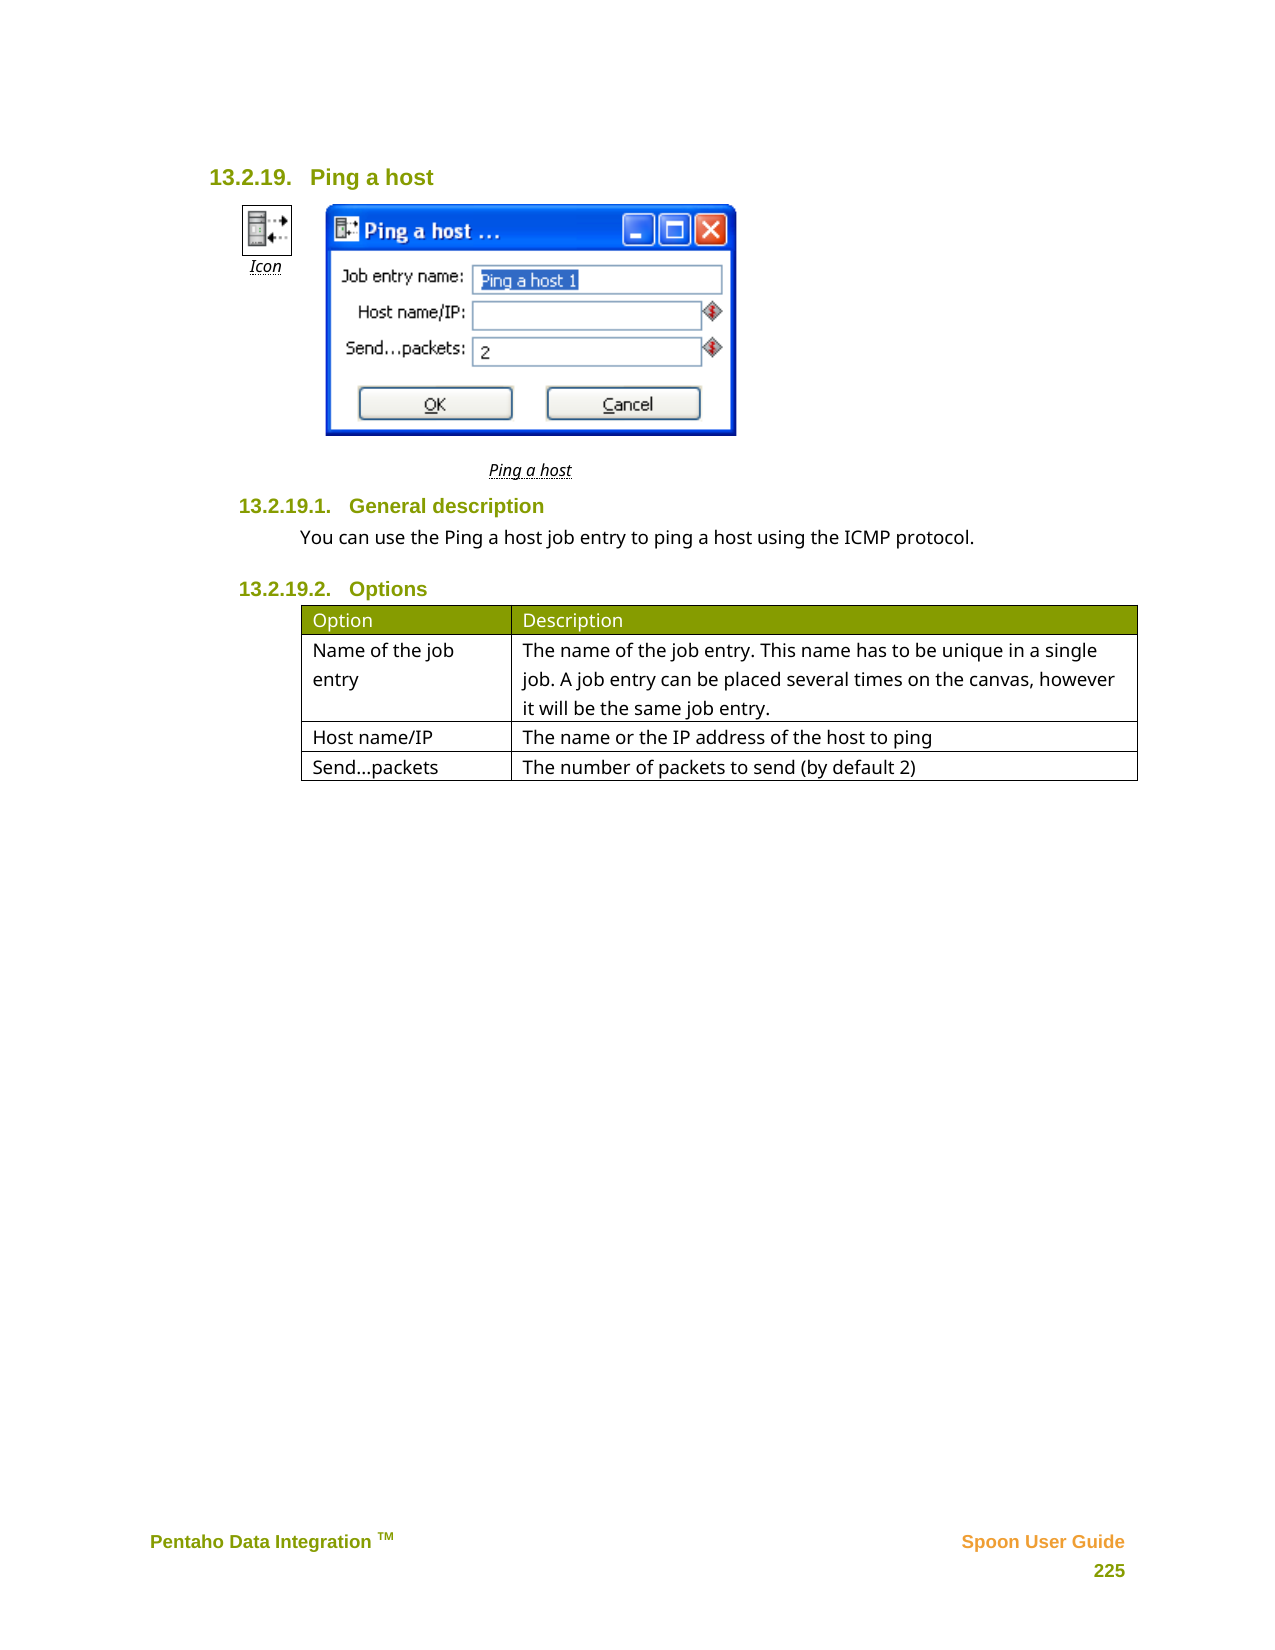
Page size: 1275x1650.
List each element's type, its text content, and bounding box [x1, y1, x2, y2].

table_cell The number of packets to send (by default 2) [512, 752, 1137, 780]
table_cell The name of the job entry. This name has to be unique in a single job. A job entry can be placed several times on the canvas, however it will be the same job entry. [512, 635, 1137, 721]
table_cell The name or the IP address of the host to ping [512, 722, 1137, 751]
table_cell Send...packets [302, 752, 511, 780]
text Icon [241, 254, 292, 278]
table_cell Name of the job entry [302, 635, 511, 721]
picture [244, 208, 289, 252]
subtitle Ping a host [209, 157, 1125, 192]
table_header Option [302, 606, 511, 634]
picture [325, 204, 737, 436]
table_header Description [512, 606, 1137, 634]
text You can use the Ping a host job entry to ping a host using the ICMP protocol. [300, 521, 1125, 550]
subtitle General description [239, 486, 1125, 520]
text Ping a host [326, 458, 737, 481]
table_cell Host name/IP [302, 722, 511, 751]
subtitle Options [239, 569, 1125, 604]
